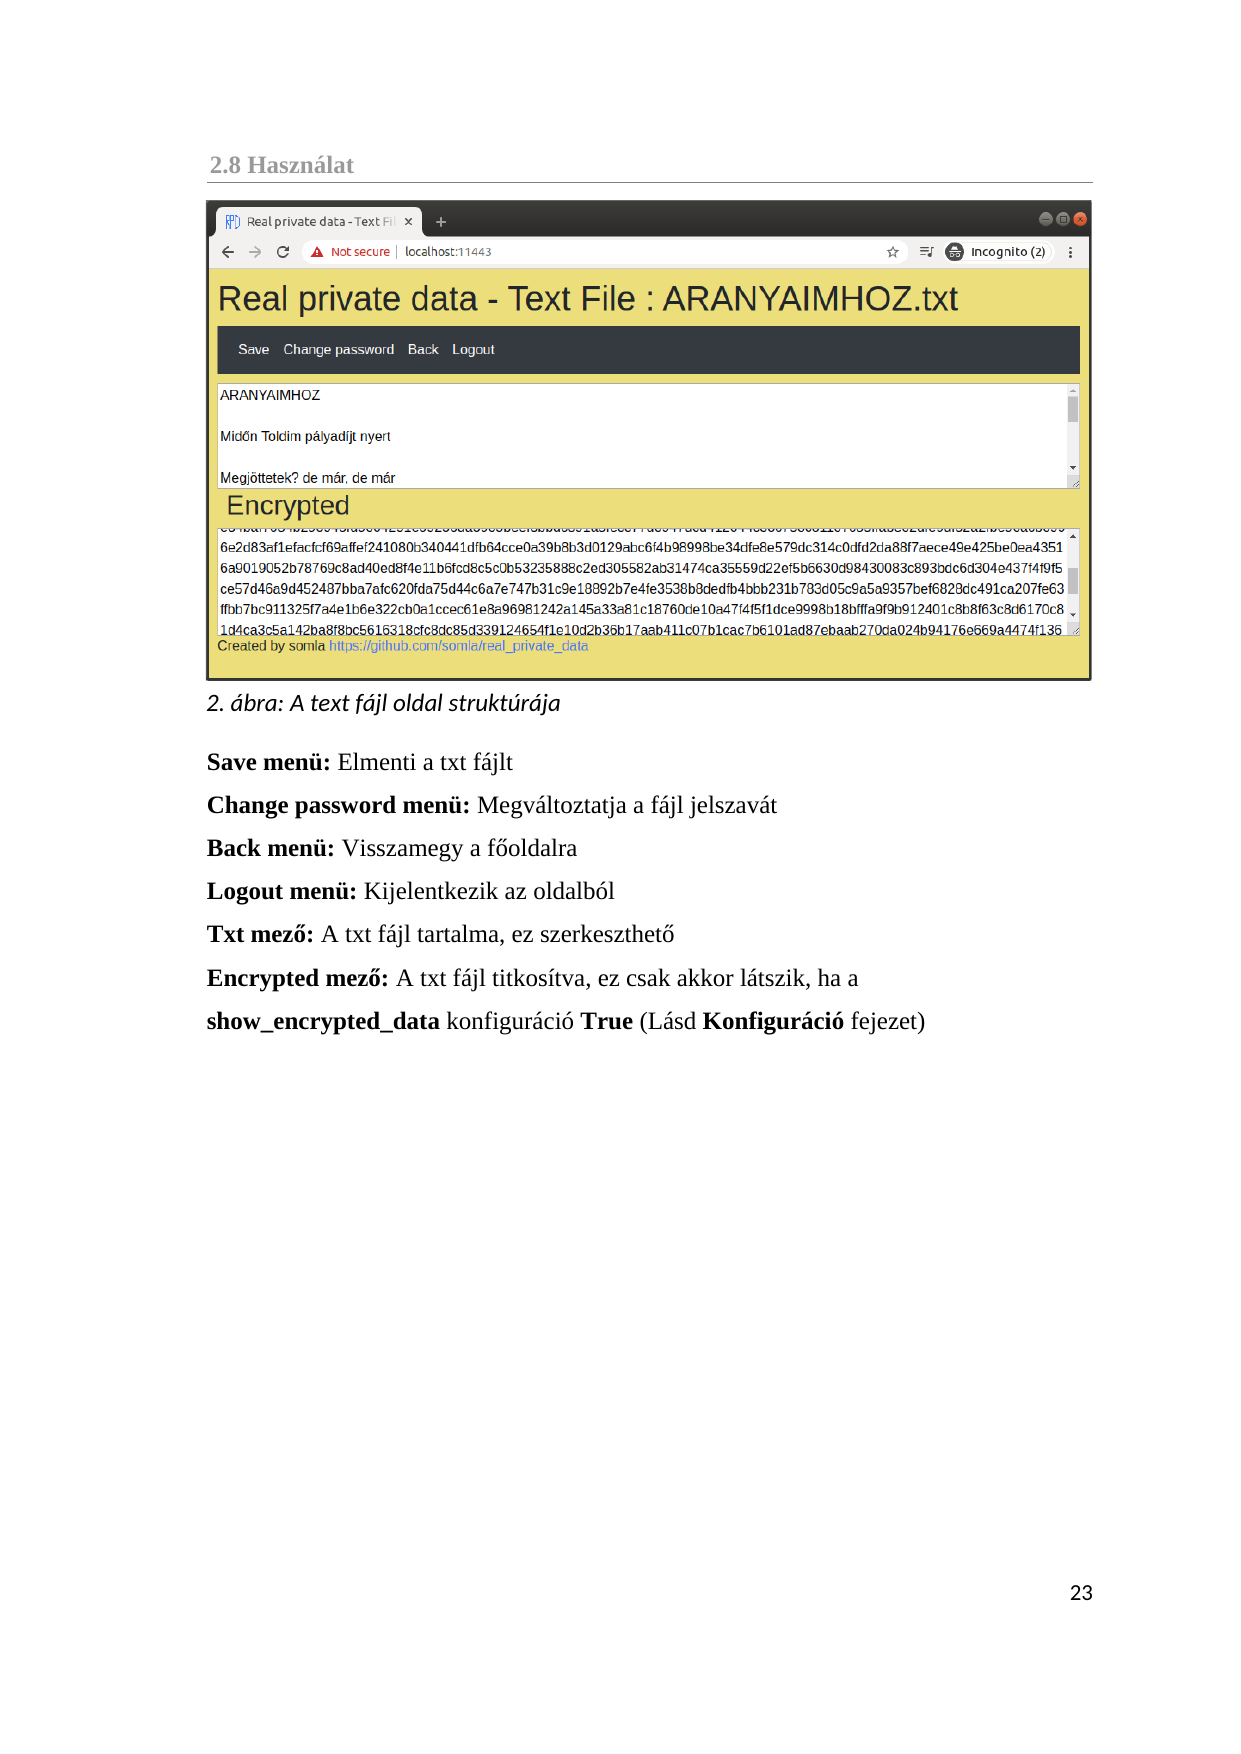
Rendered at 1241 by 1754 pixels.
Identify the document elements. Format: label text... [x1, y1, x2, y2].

picture [205, 200, 1092, 681]
text 2. ábra: A text fájl oldal struktúrája [206, 681, 1092, 718]
subtitle Save menü: Elmenti a txt fájlt Change password menü: Megváltoztatja a fájl jelszavát Back menü: Visszamegy a főoldalra Logout menü: Kijelentkezik az oldalból Txt mező: A txt fájl tartalma, ez szerkeszthető Encrypted mező: A txt fájl titkosítva, ez csak akkor látszik, ha a show_encrypted_data konfiguráció True (Lásd Konfiguráció fejezet) [206, 184, 1093, 1034]
